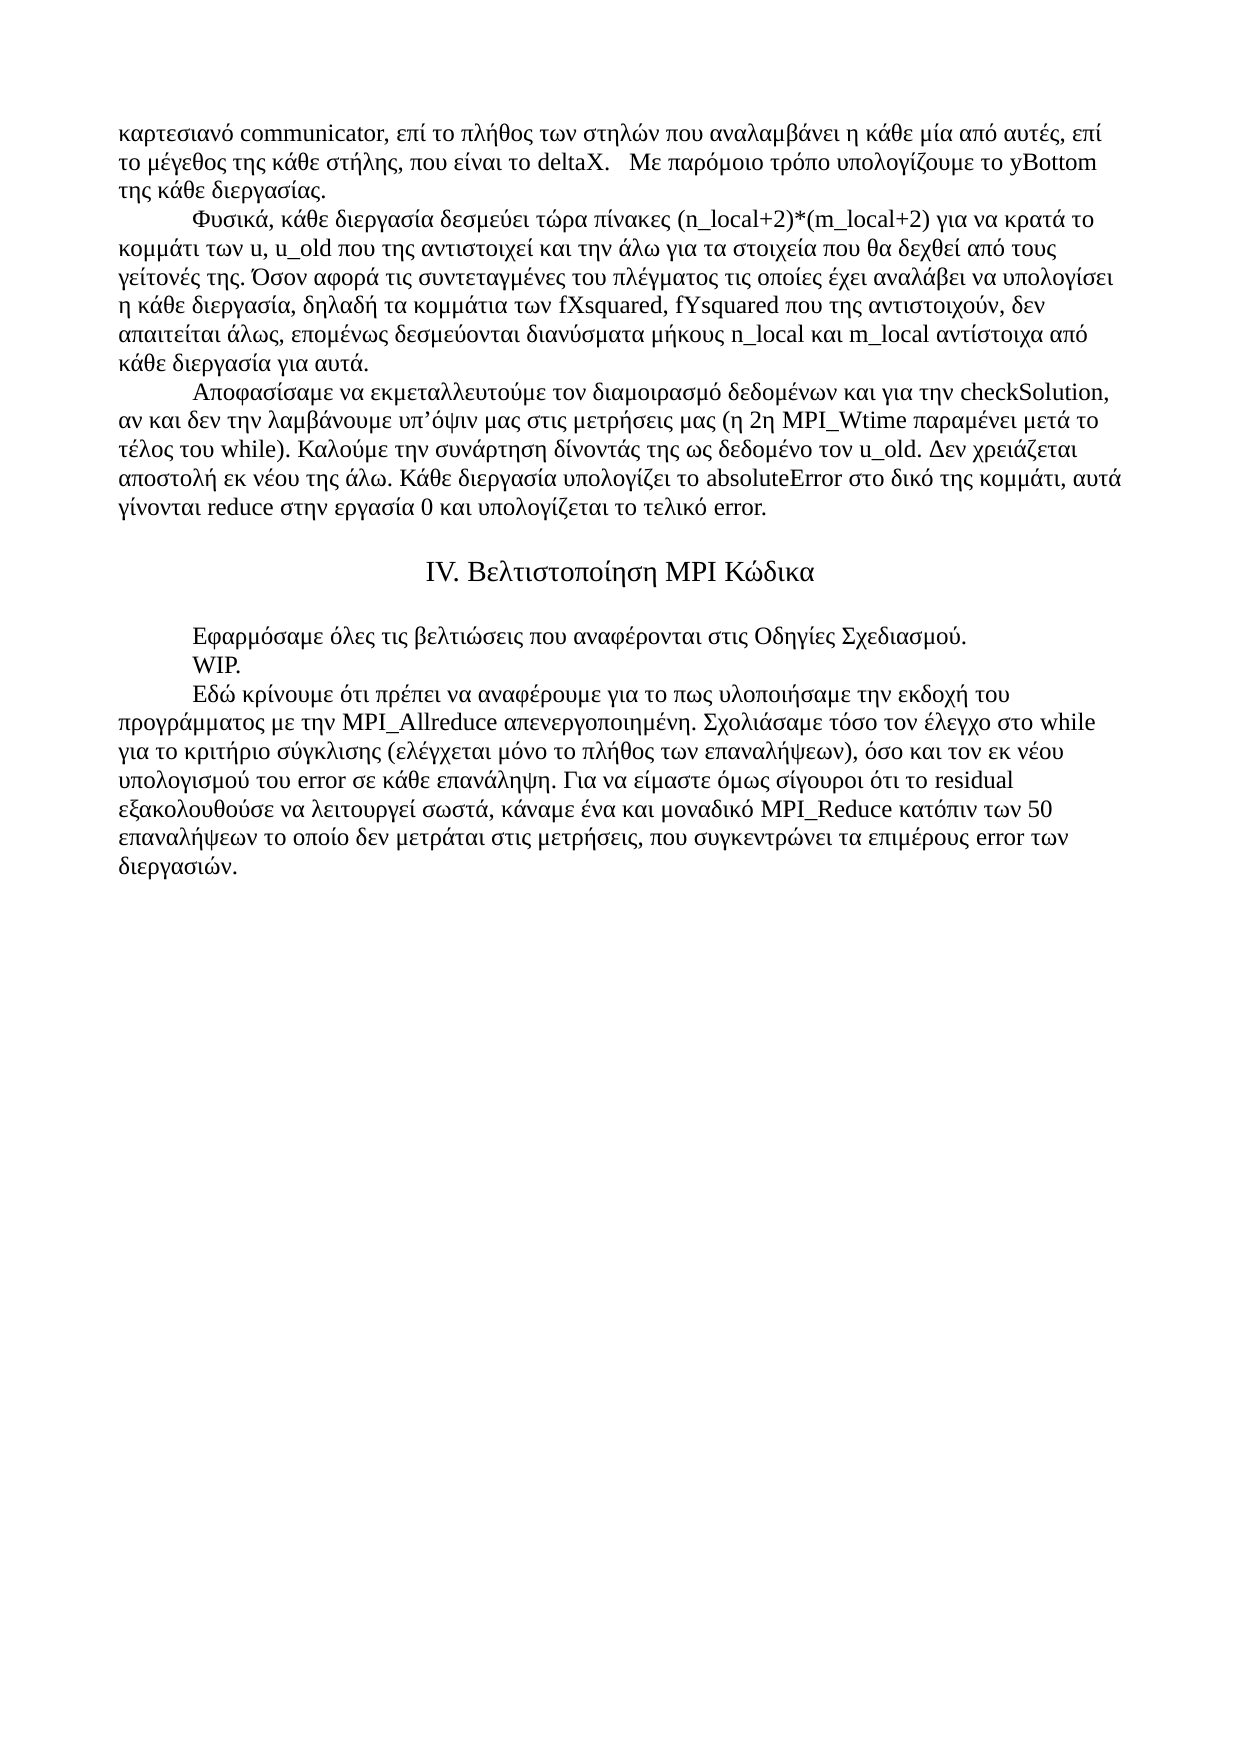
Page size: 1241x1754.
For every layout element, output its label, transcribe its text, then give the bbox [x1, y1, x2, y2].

text Αποφασίσαμε να εκμεταλλευτούμε τον διαμοιρασμό δεδομένων και για την checkSolution, αν και δεν την λαμβάνουμε υπ’όψιν μας στις μετρήσεις μας (η 2η MPI_Wtime παραμένει μετά το τέλος του while). Καλούμε την συνάρτηση δίνοντάς της ως δεδομένο τον u_old. Δεν χρειάζεται αποστολή εκ νέου της άλω. Κάθε διεργασία υπολογίζει το absoluteError στο δικό της κομμάτι, αυτά γίνονται reduce στην εργασία 0 και υπολογίζεται το τελικό error. [118, 377, 1122, 521]
text Εφαρμόσαμε όλες τις βελτιώσεις που αναφέρονται στις Οδηγίες Σχεδιασμού. [118, 621, 1122, 650]
text Φυσικά, κάθε διεργασία δεσμεύει τώρα πίνακες (n_local+2)*(m_local+2) για να κρατά το κομμάτι των u, u_old που της αντιστοιχεί και την άλω για τα στοιχεία που θα δεχθεί από τους γείτονές της. Όσον αφορά τις συντεταγμένες του πλέγματος τις οποίες έχει αναλάβει να υπολογίσει η κάθε διεργασία, δηλαδή τα κομμάτια των fXsquared, fYsquared που της αντιστοιχούν, δεν απαιτείται άλως, επομένως δεσμεύονται διανύσματα μήκους n_local και m_local αντίστοιχα από κάθε διεργασία για αυτά. [118, 204, 1122, 377]
text Εδώ κρίνουμε ότι πρέπει να αναφέρουμε για το πως υλοποιήσαμε την εκδοχή του προγράμματος με την MPI_Allreduce απενεργοποιημένη. Σχολιάσαμε τόσο τον έλεγχο στο while για το κριτήριο σύγκλισης (ελέγχεται μόνο το πλήθος των επαναλήψεων), όσο και τον εκ νέου υπολογισμού του error σε κάθε επανάληψη. Για να είμαστε όμως σίγουροι ότι το residual εξακολουθούσε να λειτουργεί σωστά, κάναμε ένα και μοναδικό MPI_Reduce κατόπιν των 50 επαναλήψεων το οποίο δεν μετράται στις μετρήσεις, που συγκεντρώνει τα επιμέρους error των διεργασιών. [118, 679, 1122, 880]
text IV. Βελτιστοποίηση ΜΡΙ Κώδικα [118, 554, 1122, 588]
text καρτεσιανό communicator, επί το πλήθος των στηλών που αναλαμβάνει η κάθε μία από αυτές, επί το μέγεθος της κάθε στήλης, που είναι το deltaX. Με παρόμοιο τρόπο υπολογίζουμε το yBottom της κάθε διεργασίας. [118, 118, 1122, 204]
text WIP. [118, 650, 1122, 679]
